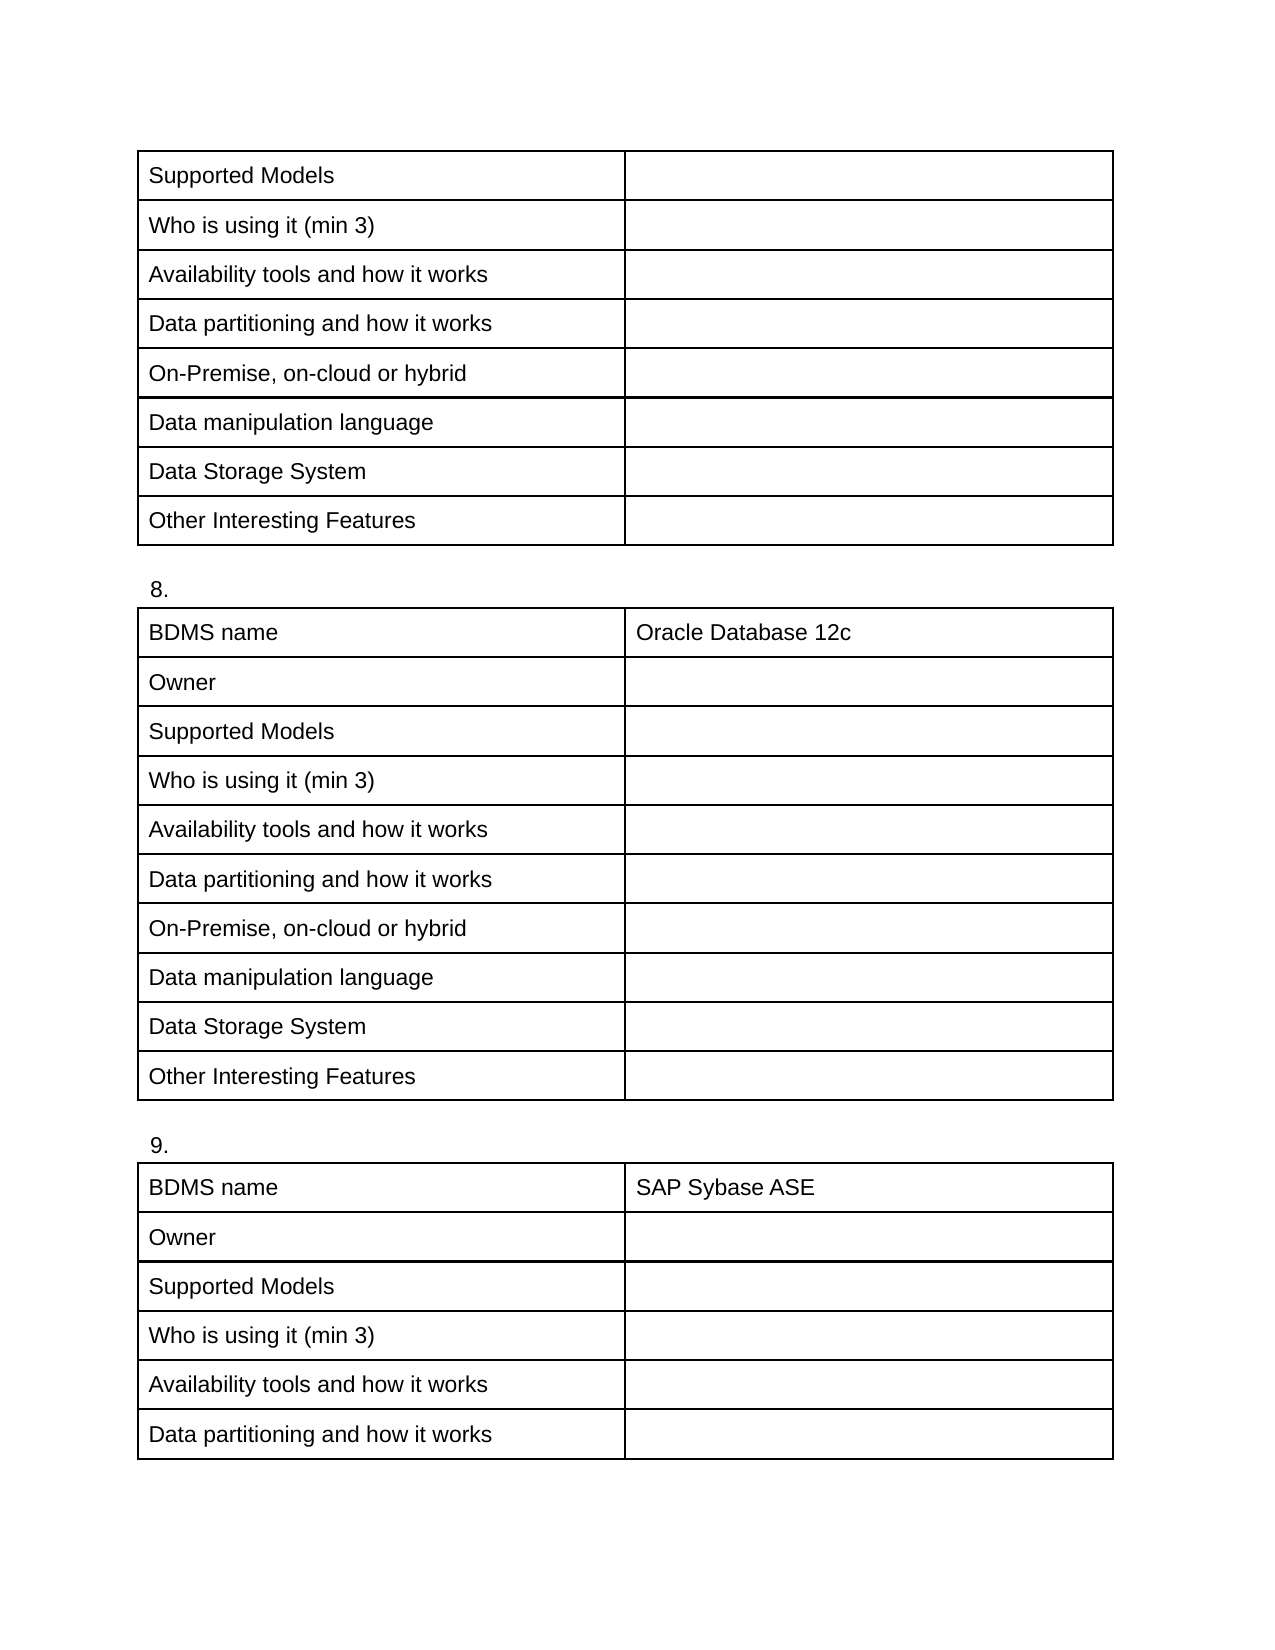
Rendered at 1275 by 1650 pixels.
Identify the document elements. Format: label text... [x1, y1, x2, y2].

table_cell [626, 1312, 1112, 1359]
table_cell Supported Models [139, 707, 624, 754]
table_cell [626, 658, 1112, 705]
table_cell [626, 251, 1112, 298]
table_cell Availability tools and how it works [139, 251, 624, 298]
table_cell [626, 954, 1112, 1001]
table_cell Data Storage System [139, 1003, 624, 1050]
table_cell [626, 1263, 1112, 1310]
table_cell [626, 1052, 1112, 1099]
table_cell [626, 855, 1112, 902]
table_cell Data partitioning and how it works [139, 1410, 624, 1457]
table_header BDMS name [139, 609, 624, 656]
table_cell [626, 707, 1112, 754]
table_cell [626, 757, 1112, 804]
table_cell [626, 448, 1112, 495]
table_cell [626, 1361, 1112, 1408]
table_cell Supported Models [139, 152, 624, 199]
table_cell [626, 399, 1112, 446]
table_cell Data manipulation language [139, 399, 624, 446]
table_cell Supported Models [139, 1263, 624, 1310]
text 8. [150, 576, 1125, 603]
table_cell Availability tools and how it works [139, 1361, 624, 1408]
table_cell [626, 349, 1112, 396]
table_cell Other Interesting Features [139, 497, 624, 544]
text 9. [150, 1132, 1125, 1158]
table_cell [626, 152, 1112, 199]
table_cell [626, 806, 1112, 853]
table_cell Owner [139, 658, 624, 705]
table_cell Who is using it (min 3) [139, 1312, 624, 1359]
table_cell [626, 1410, 1112, 1457]
table_cell Owner [139, 1213, 624, 1260]
table_cell Other Interesting Features [139, 1052, 624, 1099]
table_cell On-Premise, on-cloud or hybrid [139, 904, 624, 952]
table_cell Availability tools and how it works [139, 806, 624, 853]
table_cell Data Storage System [139, 448, 624, 495]
table_header BDMS name [139, 1164, 624, 1211]
table_cell Data partitioning and how it works [139, 300, 624, 347]
table_header Oracle Database 12c [626, 609, 1112, 656]
table_cell [626, 904, 1112, 952]
table_cell Data partitioning and how it works [139, 855, 624, 902]
table_header SAP Sybase ASE [626, 1164, 1112, 1211]
table_cell [626, 300, 1112, 347]
table_cell Who is using it (min 3) [139, 757, 624, 804]
table_cell On-Premise, on-cloud or hybrid [139, 349, 624, 396]
table_cell [626, 1003, 1112, 1050]
table_cell [626, 1213, 1112, 1260]
table_cell [626, 497, 1112, 544]
table_cell Data manipulation language [139, 954, 624, 1001]
table_cell Who is using it (min 3) [139, 201, 624, 248]
table_cell [626, 201, 1112, 248]
